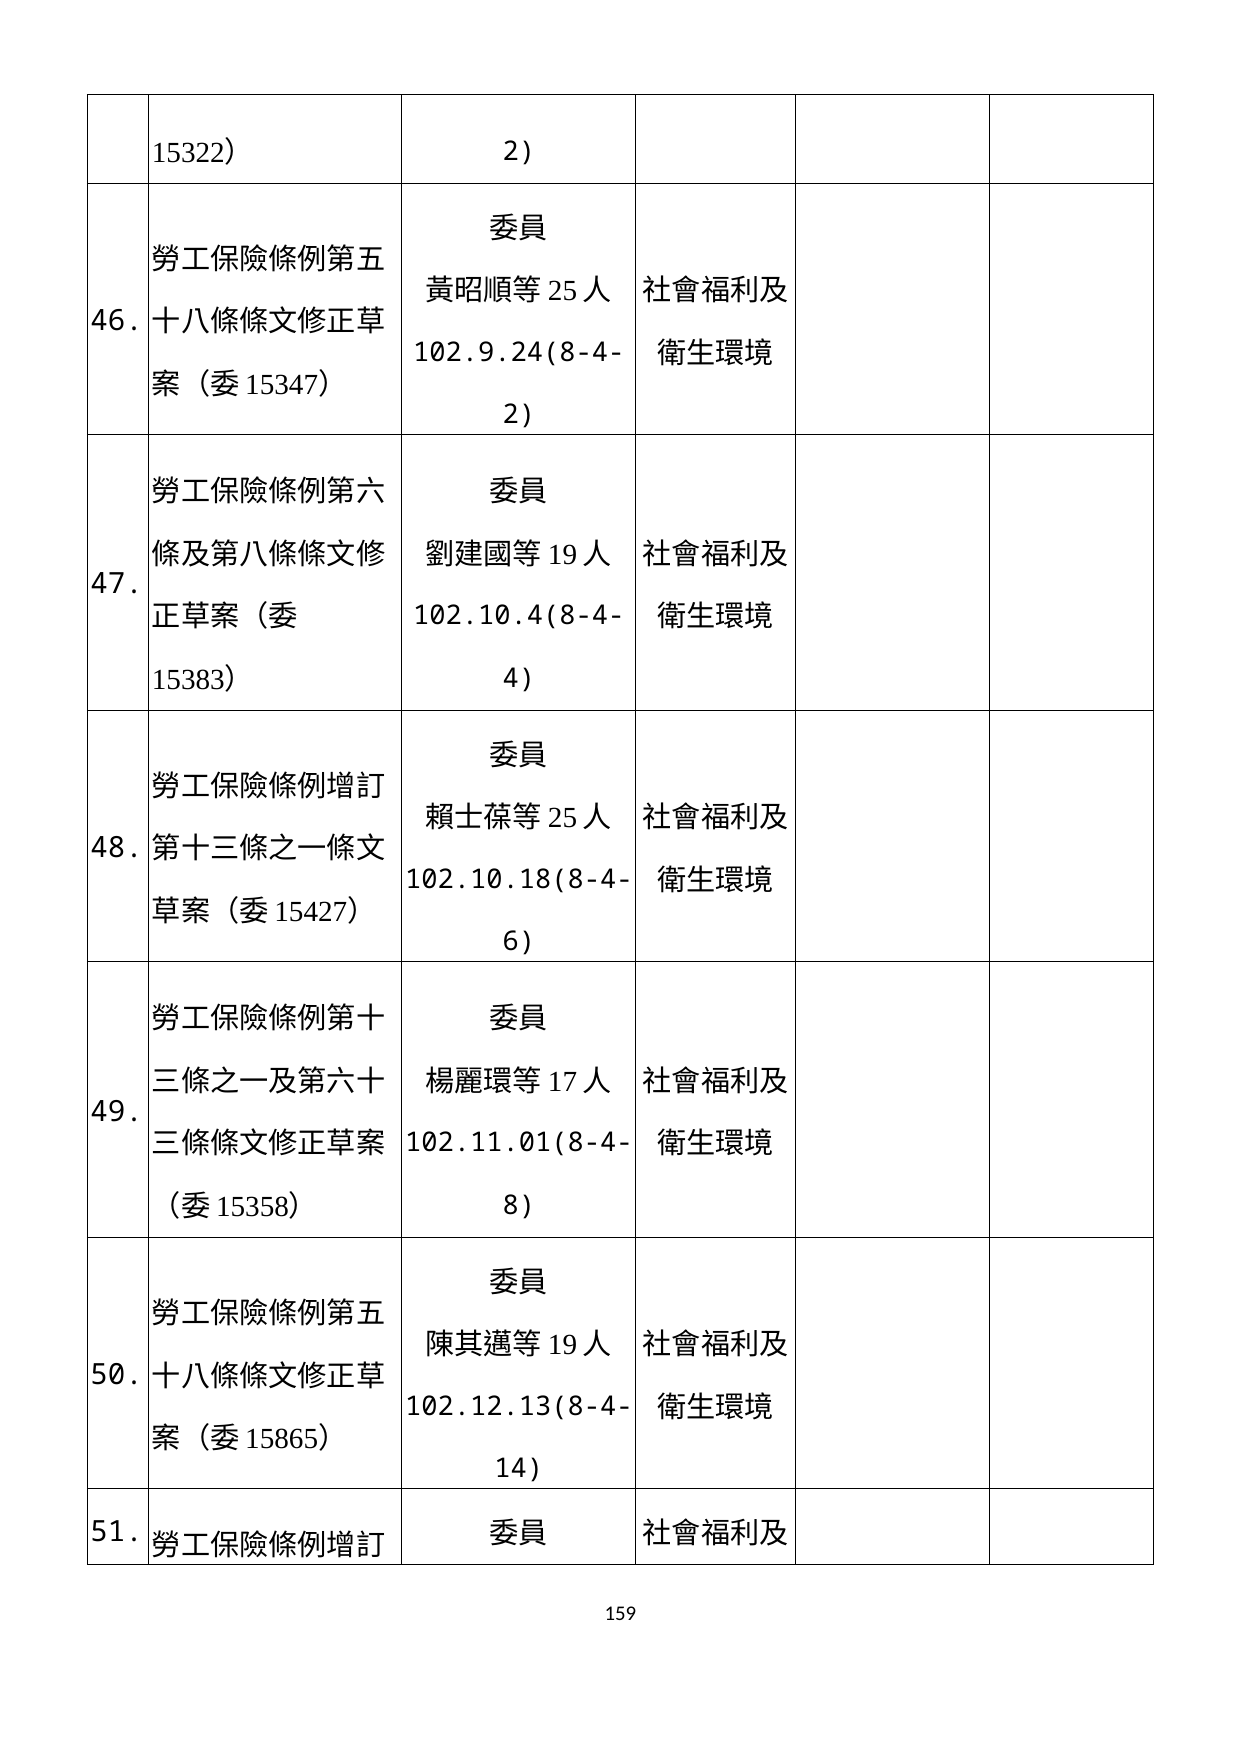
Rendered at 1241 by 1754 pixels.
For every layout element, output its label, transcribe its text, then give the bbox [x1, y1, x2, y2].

table_cell 2) [402, 95, 635, 183]
table_cell [88, 1489, 148, 1564]
table_cell [88, 184, 148, 434]
table_cell [990, 184, 1153, 434]
table_cell 勞工保險條例第五十八條條文修正草案（委15865） [149, 1238, 401, 1488]
table_cell [990, 962, 1153, 1237]
table_cell 委員 陳其邁等19人102.12.13(8-4-14) [402, 1238, 635, 1488]
table_cell [88, 95, 148, 183]
table_cell [636, 95, 795, 183]
table_cell 委員 [402, 1489, 635, 1564]
table_cell 勞工保險條例第六條及第八條條文修正草案（委15383） [149, 435, 401, 710]
table_cell 社會福利及衛生環境 [636, 435, 795, 710]
table_cell 委員 黃昭順等25人102.9.24(8-4-2) [402, 184, 635, 434]
table_cell [88, 962, 148, 1237]
table_cell 社會福利及 [636, 1489, 795, 1564]
table_cell [990, 435, 1153, 710]
table_cell 委員 劉建國等19人102.10.4(8-4-4) [402, 435, 635, 710]
table_cell [88, 435, 148, 710]
table_cell 社會福利及衛生環境 [636, 1238, 795, 1488]
table_cell [796, 1238, 989, 1488]
table_cell [796, 1489, 989, 1564]
table_cell [796, 711, 989, 961]
table_cell [796, 435, 989, 710]
table_cell 社會福利及衛生環境 [636, 184, 795, 434]
table_cell [990, 95, 1153, 183]
table_cell 勞工保險條例增訂第十三條之一條文草案（委15427） [149, 711, 401, 961]
table_cell 勞工保險條例增訂 [149, 1489, 401, 1564]
table_cell [796, 95, 989, 183]
table_cell 委員 楊麗環等17人102.11.01(8-4-8) [402, 962, 635, 1237]
table_cell 15322） [149, 95, 401, 183]
table_cell [796, 184, 989, 434]
table_cell [796, 962, 989, 1237]
table_cell 社會福利及衛生環境 [636, 711, 795, 961]
table_cell [990, 1238, 1153, 1488]
table_cell [88, 1238, 148, 1488]
table_cell [990, 711, 1153, 961]
table_cell [88, 711, 148, 961]
table_cell [990, 1489, 1153, 1564]
table_cell 勞工保險條例第五十八條條文修正草案（委15347） [149, 184, 401, 434]
table_cell 委員 賴士葆等25人102.10.18(8-4-6) [402, 711, 635, 961]
table_cell 勞工保險條例第十三條之一及第六十三條條文修正草案（委15358） [149, 962, 401, 1237]
table_cell 社會福利及衛生環境 [636, 962, 795, 1237]
